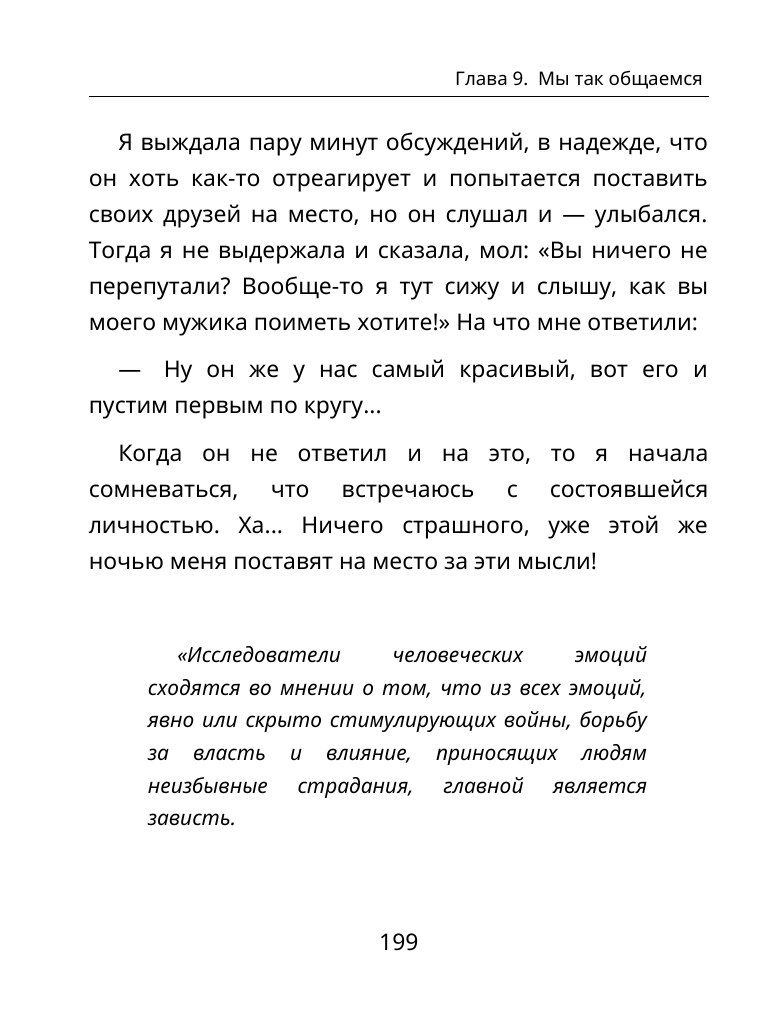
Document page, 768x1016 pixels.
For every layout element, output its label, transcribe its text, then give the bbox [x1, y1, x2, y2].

text Я выждала пару минут обсуждений, в надежде, что он хоть как-то отреагирует и попытается поставить своих друзей на место, но он слушал и — улыбался. Тогда я не выдержала и сказала, мол: «Вы ничего не перепутали? Вообще-то я тут сижу и слышу, как вы моего мужика поиметь хотите!» На что мне ответили: [88, 126, 709, 337]
text Когда он не ответил и на это, то я начала сомневаться, что встречаюсь с состоявшейся личностью. Ха... Ничего страшного, уже этой же ночью меня поставят на место за эти мысли! [88, 437, 709, 576]
list Ну он же у нас самый красивый, вот его и пустим первым по кругу... [88, 353, 709, 421]
text «Исследователи человеческих эмоций сходятся во мнении о том, что из всех эмоций, явно или скрыто стимулирующих войны, борьбу за власть и влияние, приносящих людям неизбывные страдания, главной является зависть. [148, 640, 649, 832]
